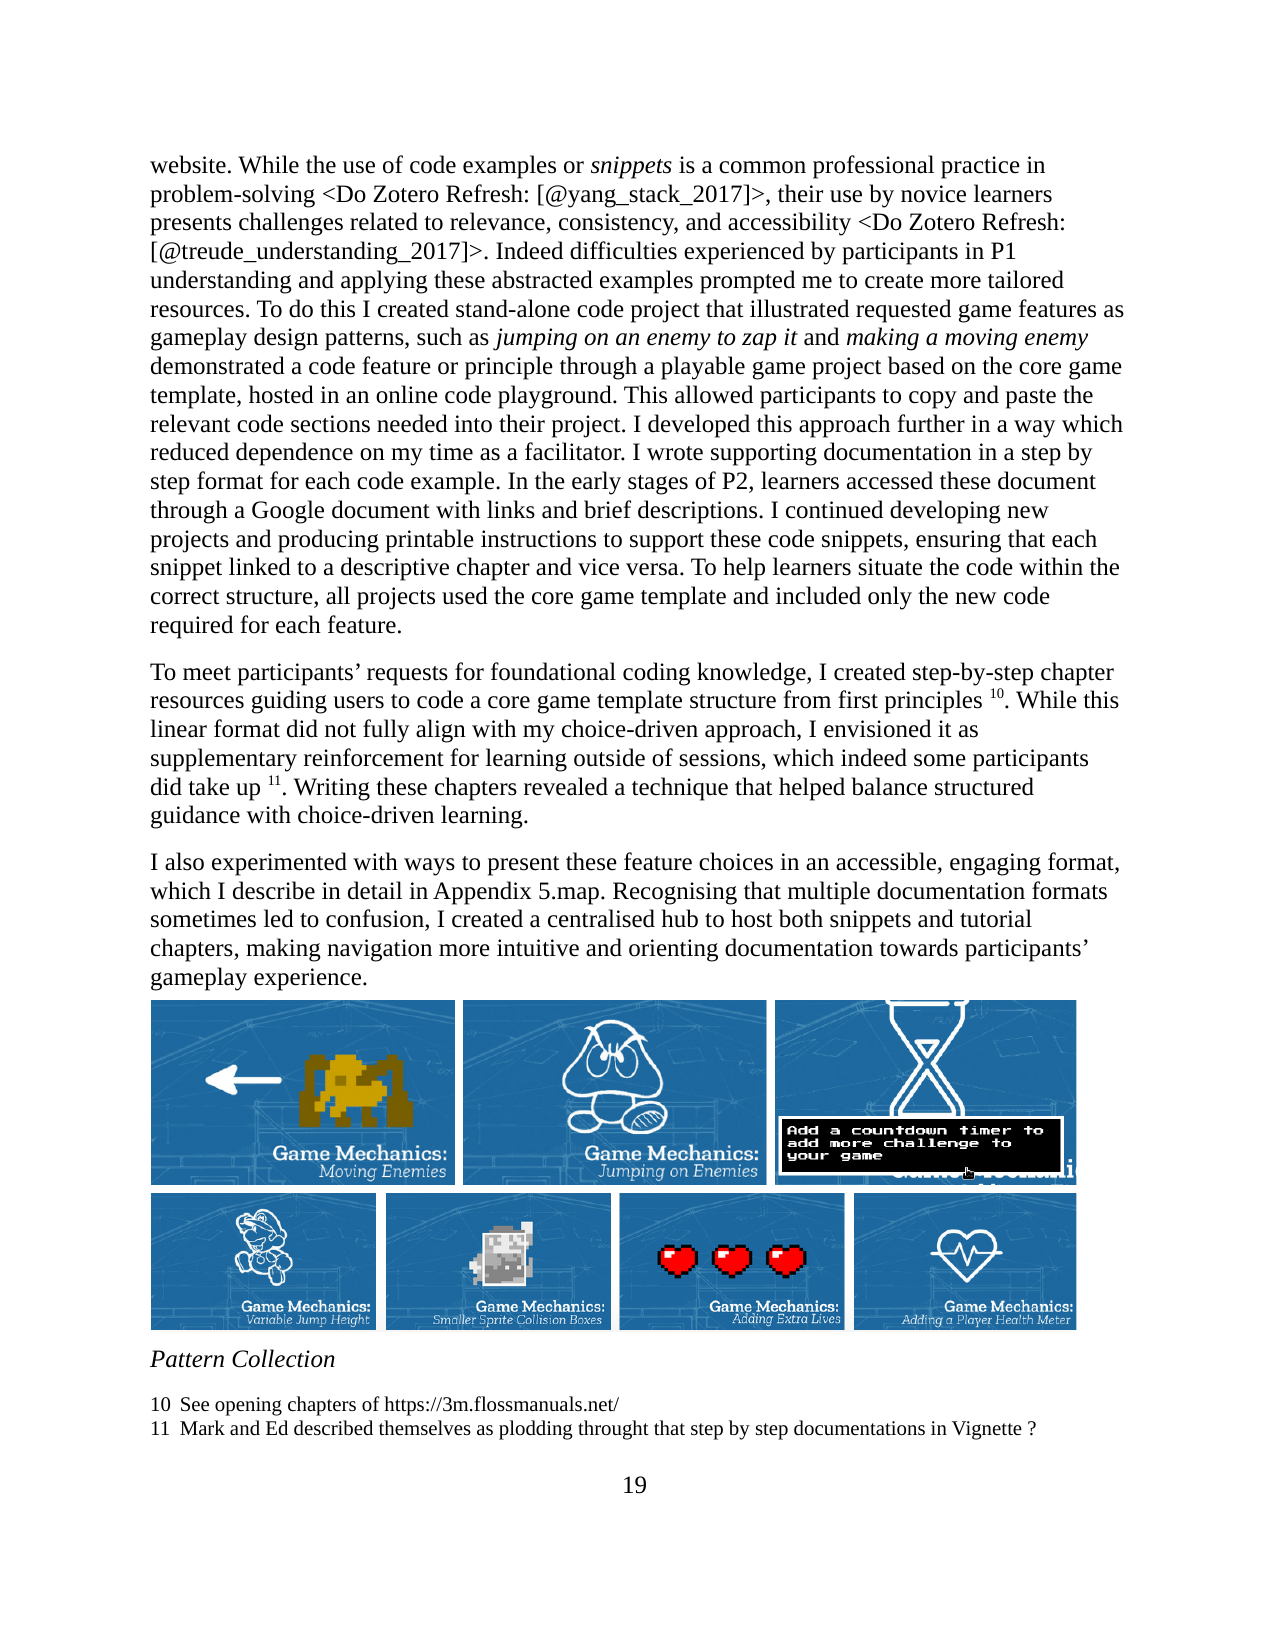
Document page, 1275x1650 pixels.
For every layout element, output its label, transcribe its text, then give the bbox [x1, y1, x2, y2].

text Pattern Collection [150, 1344, 1125, 1373]
text I also experimented with ways to present these feature choices in an accessible, engaging format, which I describe in detail in Appendix 5.map. Recognising that multiple documentation formats sometimes led to confusion, I created a centralised hub to host both snippets and tutorial chapters, making navigation more intuitive and orienting documentation towards participants’ gameplay experience. [150, 847, 1125, 991]
text See opening chapters of https://3m.flossmanuals.net/ [150, 1392, 1125, 1416]
text To meet participants’ requests for foundational coding knowledge, I created step-by-step chapter resources guiding users to code a core game template structure from first principles . While this linear format did not fully align with my choice-driven approach, I envisioned it as supplementary reinforcement for learning outside of sessions, which indeed some participants did take up . Writing these chapters revealed a technique that helped balance structured guidance with choice-driven learning. [150, 657, 1125, 829]
text Mark and Ed described themselves as plodding throught that step by step documentations in Vignette ? [150, 1416, 1125, 1440]
text website. While the use of code examples or snippets is a common professional practice in problem-solving <Do Zotero Refresh: [@yang_stack_2017]>, their use by novice learners presents challenges related to relevance, consistency, and accessibility <Do Zotero Refresh: [@treude_understanding_2017]>. Indeed difficulties experienced by participants in P1 understanding and applying these abstracted examples prompted me to create more tailored resources. To do this I created stand-alone code project that illustrated requested game features as gameplay design patterns, such as jumping on an enemy to zap it and making a moving enemy demonstrated a code feature or principle through a playable game project based on the core game template, hosted in an online code playground. This allowed participants to copy and paste the relevant code sections needed into their project. I developed this approach further in a way which reduced dependence on my time as a facilitator. I wrote supporting documentation in a step by step format for each code example. In the early stages of P2, learners accessed these document through a Google document with links and brief descriptions. I continued developing new projects and producing printable instructions to support these code snippets, ensuring that each snippet linked to a descriptive chapter and vice versa. To help learners situate the code within the correct structure, all projects used the core game template and included only the new code required for each feature. [150, 150, 1125, 639]
picture [150, 999, 1077, 1332]
